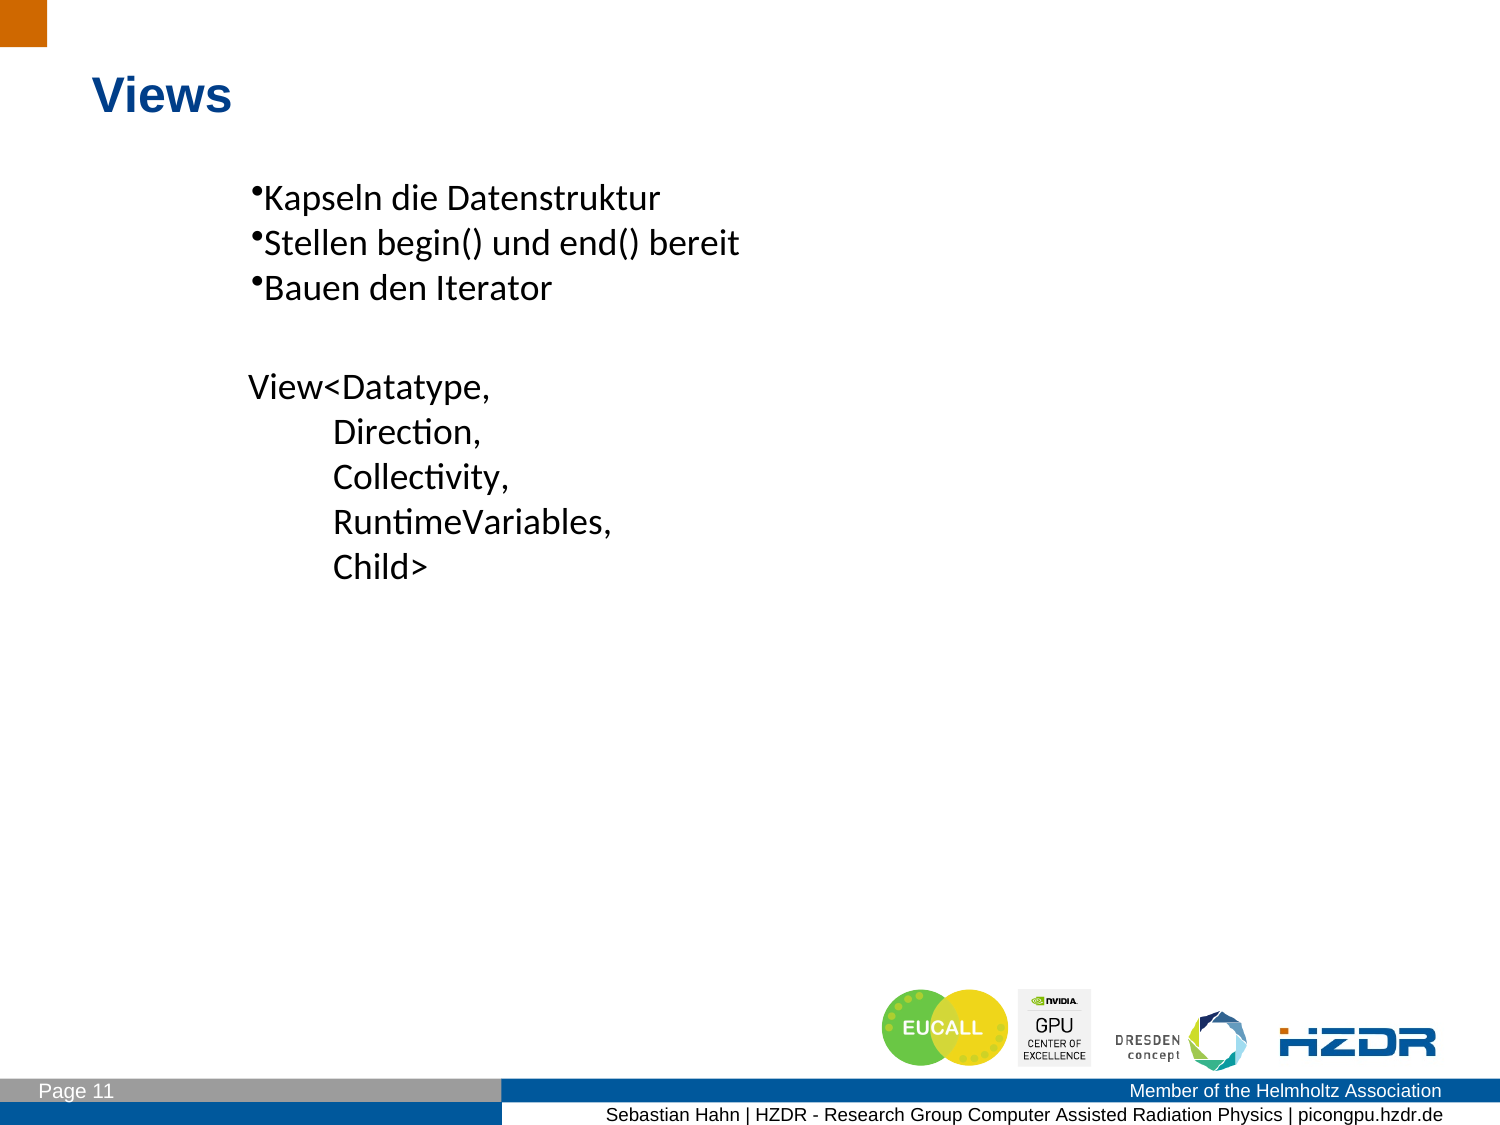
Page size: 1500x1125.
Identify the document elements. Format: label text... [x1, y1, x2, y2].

picture [1257, 1011, 1453, 1073]
text_box Kapseln die Datenstruktur Stellen begin() und end() bereit Bauen den Iterator [236, 165, 872, 316]
picture [1116, 1011, 1247, 1071]
text_box View<Datatype, Direction, Collectivity, RuntimeVariables, Child> [233, 354, 1418, 595]
list Views [76, 54, 1424, 209]
picture [874, 980, 1099, 1075]
